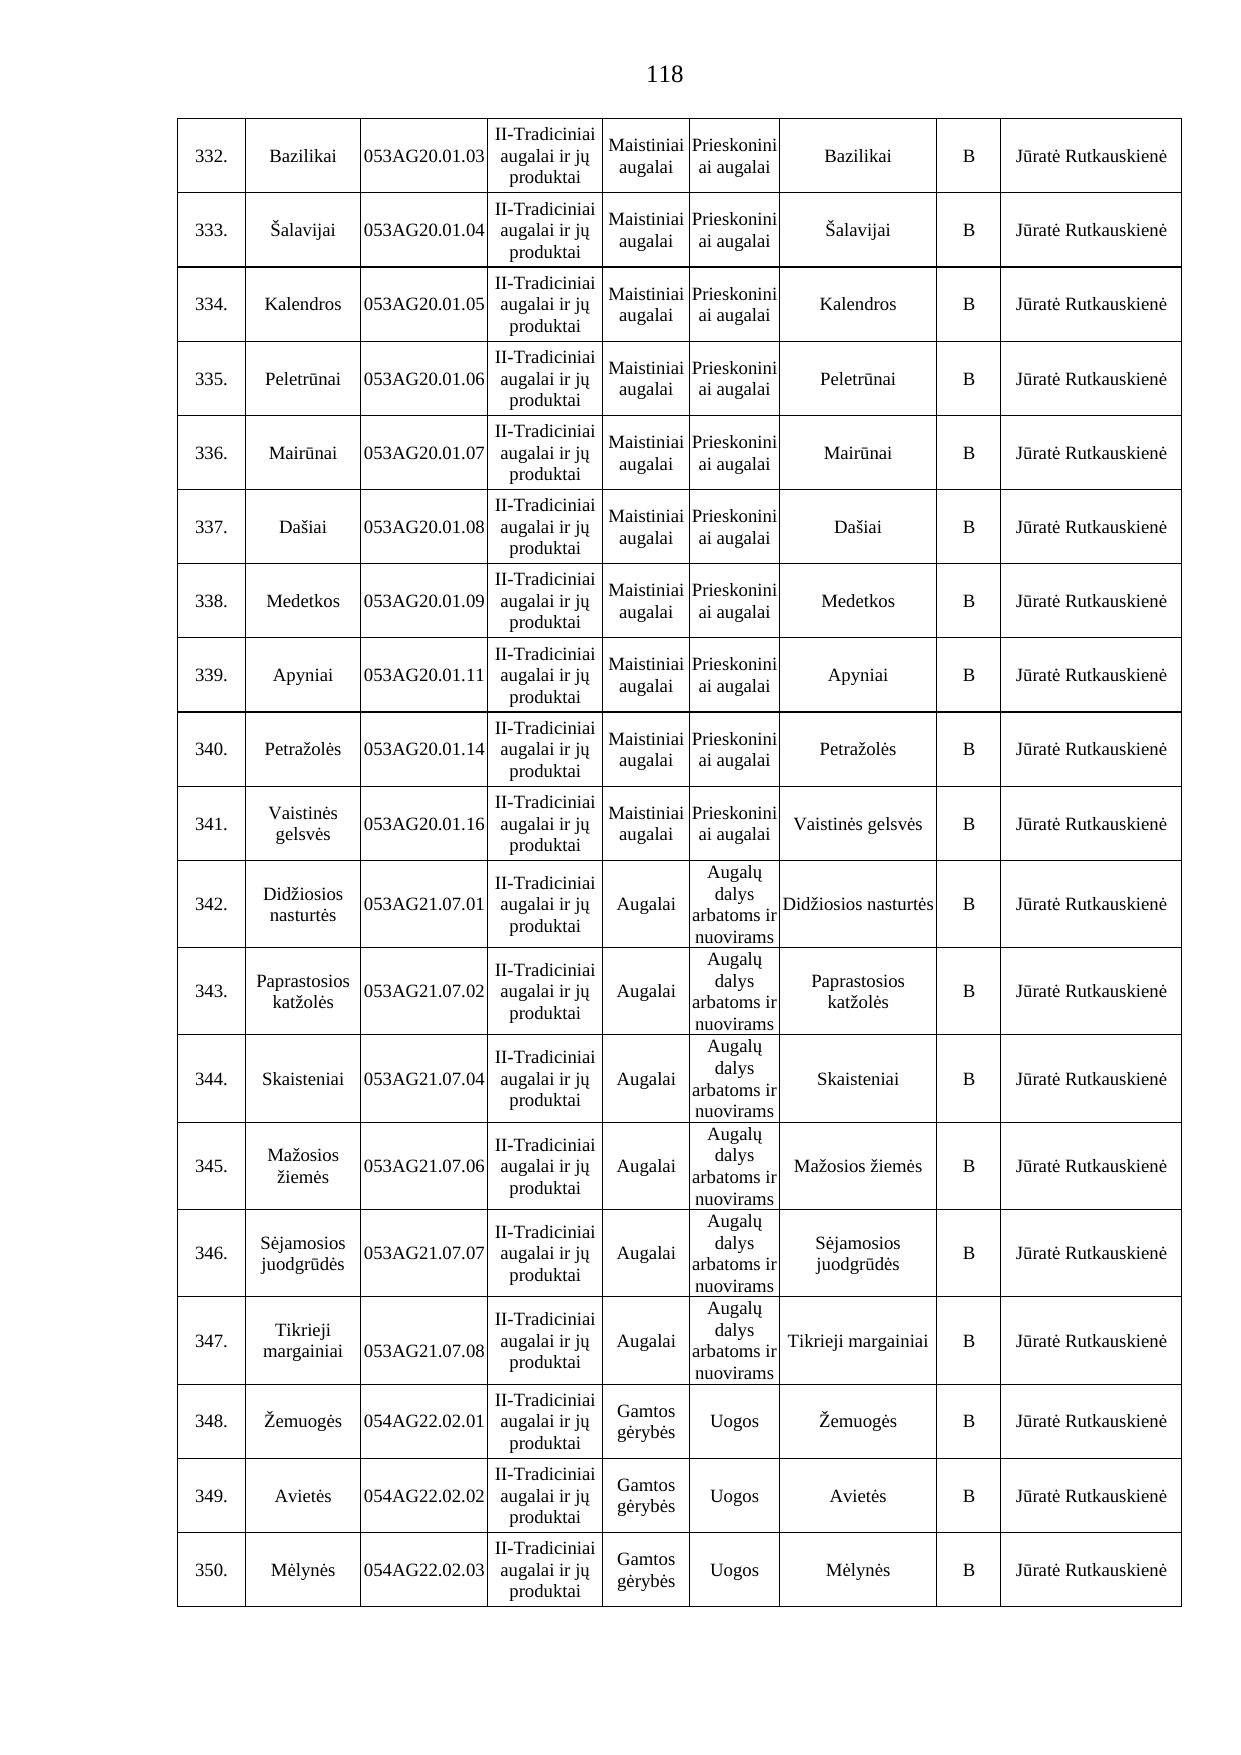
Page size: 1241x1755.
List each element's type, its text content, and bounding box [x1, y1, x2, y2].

table_cell 332. [178, 119, 245, 192]
table_cell 340. [178, 713, 245, 786]
table_cell Uogos [690, 1459, 779, 1532]
table_cell B [937, 268, 1000, 341]
table_cell Vaistinės gelsvės [246, 787, 360, 860]
table_cell Augalų dalys arbatoms ir nuovirams [690, 1035, 779, 1122]
table_cell Uogos [690, 1385, 779, 1458]
table_cell II-Tradiciniai augalai ir jų produktai [488, 787, 602, 860]
table_cell Mažosios žiemės [246, 1123, 360, 1209]
table_cell Augalai [603, 861, 689, 947]
table_cell B [937, 638, 1000, 711]
table_cell II-Tradiciniai augalai ir jų produktai [488, 416, 602, 489]
table_cell Augalai [603, 1210, 689, 1296]
table_cell Prieskoniniai augalai [690, 564, 779, 637]
table_cell Avietės [246, 1459, 360, 1532]
table_cell 053AG21.07.01 [361, 861, 487, 947]
table_cell 053AG20.01.03 [361, 119, 487, 192]
table_cell Uogos [690, 1533, 779, 1606]
table_cell Prieskoniniai augalai [690, 342, 779, 415]
table_cell Augalų dalys arbatoms ir nuovirams [690, 861, 779, 947]
table_cell B [937, 1385, 1000, 1458]
table_cell Jūratė Rutkauskienė [1001, 490, 1181, 563]
table_cell 053AG20.01.09 [361, 564, 487, 637]
table_cell Avietės [780, 1459, 936, 1532]
table_cell Dašiai [246, 490, 360, 563]
table_cell Petražolės [780, 713, 936, 786]
table_cell Gamtos gėrybės [603, 1385, 689, 1458]
table_cell Apyniai [780, 638, 936, 711]
table_cell Prieskoniniai augalai [690, 416, 779, 489]
table_cell Mėlynės [780, 1533, 936, 1606]
table_cell B [937, 1035, 1000, 1122]
table_cell 345. [178, 1123, 245, 1209]
table_cell 053AG20.01.05 [361, 268, 487, 341]
table_cell B [937, 1533, 1000, 1606]
table_cell Didžiosios nasturtės [780, 861, 936, 947]
table_cell Peletrūnai [246, 342, 360, 415]
table_cell Jūratė Rutkauskienė [1001, 342, 1181, 415]
table_cell B [937, 416, 1000, 489]
table_cell II-Tradiciniai augalai ir jų produktai [488, 1210, 602, 1296]
table_cell Jūratė Rutkauskienė [1001, 564, 1181, 637]
table_cell 334. [178, 268, 245, 341]
table_cell 053AG20.01.14 [361, 713, 487, 786]
table_cell Žemuogės [780, 1385, 936, 1458]
table_cell Jūratė Rutkauskienė [1001, 861, 1181, 947]
table_cell Mėlynės [246, 1533, 360, 1606]
table_cell 053AG20.01.04 [361, 193, 487, 266]
table_cell Žemuogės [246, 1385, 360, 1458]
table_cell 053AG20.01.07 [361, 416, 487, 489]
table_cell Prieskoniniai augalai [690, 119, 779, 192]
table_cell 053AG21.07.08 [361, 1297, 487, 1383]
table_cell Maistiniai augalai [603, 490, 689, 563]
table_cell B [937, 193, 1000, 266]
table_cell 053AG21.07.02 [361, 948, 487, 1034]
table_cell Šalavijai [780, 193, 936, 266]
table_cell 335. [178, 342, 245, 415]
table_cell 053AG20.01.16 [361, 787, 487, 860]
table_cell Šalavijai [246, 193, 360, 266]
table_cell Augalai [603, 1123, 689, 1209]
table_cell B [937, 787, 1000, 860]
table_cell 053AG21.07.04 [361, 1035, 487, 1122]
table_cell Augalų dalys arbatoms ir nuovirams [690, 1297, 779, 1383]
table_cell Maistiniai augalai [603, 268, 689, 341]
table_cell II-Tradiciniai augalai ir jų produktai [488, 1123, 602, 1209]
table_cell II-Tradiciniai augalai ir jų produktai [488, 948, 602, 1034]
table_cell B [937, 1210, 1000, 1296]
table_cell Mairūnai [246, 416, 360, 489]
table_cell Maistiniai augalai [603, 713, 689, 786]
table_cell 339. [178, 638, 245, 711]
table_cell II-Tradiciniai augalai ir jų produktai [488, 193, 602, 266]
table_cell Gamtos gėrybės [603, 1533, 689, 1606]
table_cell 349. [178, 1459, 245, 1532]
table_cell Augalai [603, 1297, 689, 1383]
table_cell 054AG22.02.01 [361, 1385, 487, 1458]
table_cell Tikrieji margainiai [780, 1297, 936, 1383]
table_cell 053AG21.07.06 [361, 1123, 487, 1209]
table_cell B [937, 948, 1000, 1034]
table_cell B [937, 1297, 1000, 1383]
table_cell Prieskoniniai augalai [690, 713, 779, 786]
table_cell 338. [178, 564, 245, 637]
table_cell Medetkos [780, 564, 936, 637]
table_cell Maistiniai augalai [603, 342, 689, 415]
table_cell Jūratė Rutkauskienė [1001, 787, 1181, 860]
table_cell Jūratė Rutkauskienė [1001, 1035, 1181, 1122]
table_cell Jūratė Rutkauskienė [1001, 1385, 1181, 1458]
table_cell 053AG21.07.07 [361, 1210, 487, 1296]
table_cell II-Tradiciniai augalai ir jų produktai [488, 119, 602, 192]
table_cell Maistiniai augalai [603, 119, 689, 192]
table_cell Jūratė Rutkauskienė [1001, 1533, 1181, 1606]
table_cell 054AG22.02.02 [361, 1459, 487, 1532]
table_cell Jūratė Rutkauskienė [1001, 1123, 1181, 1209]
table_cell Maistiniai augalai [603, 564, 689, 637]
table_cell Jūratė Rutkauskienė [1001, 268, 1181, 341]
table_cell II-Tradiciniai augalai ir jų produktai [488, 861, 602, 947]
table_cell Augalai [603, 948, 689, 1034]
table_cell II-Tradiciniai augalai ir jų produktai [488, 713, 602, 786]
table_cell Bazilikai [780, 119, 936, 192]
table_cell Jūratė Rutkauskienė [1001, 119, 1181, 192]
table_cell 344. [178, 1035, 245, 1122]
table_cell B [937, 861, 1000, 947]
table_cell Maistiniai augalai [603, 787, 689, 860]
table_cell 346. [178, 1210, 245, 1296]
table_cell Jūratė Rutkauskienė [1001, 1459, 1181, 1532]
table_cell Dašiai [780, 490, 936, 563]
table_cell B [937, 713, 1000, 786]
table_cell 053AG20.01.08 [361, 490, 487, 563]
table_cell B [937, 490, 1000, 563]
table_cell 336. [178, 416, 245, 489]
table_cell Jūratė Rutkauskienė [1001, 948, 1181, 1034]
table_cell B [937, 119, 1000, 192]
table_cell II-Tradiciniai augalai ir jų produktai [488, 490, 602, 563]
table_cell Medetkos [246, 564, 360, 637]
table_cell Augalai [603, 1035, 689, 1122]
table_cell Peletrūnai [780, 342, 936, 415]
table_cell Skaisteniai [246, 1035, 360, 1122]
table_cell Maistiniai augalai [603, 416, 689, 489]
table_cell Mairūnai [780, 416, 936, 489]
table_cell Jūratė Rutkauskienė [1001, 1297, 1181, 1383]
table_cell Gamtos gėrybės [603, 1459, 689, 1532]
table_cell Augalų dalys arbatoms ir nuovirams [690, 1210, 779, 1296]
table_cell Jūratė Rutkauskienė [1001, 1210, 1181, 1296]
table_cell Maistiniai augalai [603, 193, 689, 266]
table_cell Kalendros [780, 268, 936, 341]
table_cell Prieskoniniai augalai [690, 193, 779, 266]
table_cell Prieskoniniai augalai [690, 490, 779, 563]
table_cell Tikrieji margainiai [246, 1297, 360, 1383]
table_cell Sėjamosios juodgrūdės [246, 1210, 360, 1296]
table_cell II-Tradiciniai augalai ir jų produktai [488, 268, 602, 341]
table_cell Jūratė Rutkauskienė [1001, 638, 1181, 711]
table_cell Augalų dalys arbatoms ir nuovirams [690, 948, 779, 1034]
table_cell 054AG22.02.03 [361, 1533, 487, 1606]
table_cell II-Tradiciniai augalai ir jų produktai [488, 1459, 602, 1532]
table_cell 053AG20.01.06 [361, 342, 487, 415]
table_cell Sėjamosios juodgrūdės [780, 1210, 936, 1296]
table_cell Augalų dalys arbatoms ir nuovirams [690, 1123, 779, 1209]
table_cell 333. [178, 193, 245, 266]
table_cell Jūratė Rutkauskienė [1001, 416, 1181, 489]
table_cell 341. [178, 787, 245, 860]
table_cell Jūratė Rutkauskienė [1001, 193, 1181, 266]
table_cell B [937, 564, 1000, 637]
table_cell Bazilikai [246, 119, 360, 192]
table_cell 342. [178, 861, 245, 947]
table_cell II-Tradiciniai augalai ir jų produktai [488, 1035, 602, 1122]
table_cell II-Tradiciniai augalai ir jų produktai [488, 1385, 602, 1458]
table_cell B [937, 1123, 1000, 1209]
table_cell Jūratė Rutkauskienė [1001, 713, 1181, 786]
table_cell 053AG20.01.11 [361, 638, 487, 711]
table_cell Apyniai [246, 638, 360, 711]
table_cell Petražolės [246, 713, 360, 786]
table_cell 337. [178, 490, 245, 563]
table_cell 343. [178, 948, 245, 1034]
table_cell B [937, 342, 1000, 415]
table_cell Kalendros [246, 268, 360, 341]
table_cell Paprastosios katžolės [246, 948, 360, 1034]
table_cell Prieskoniniai augalai [690, 268, 779, 341]
table_cell Didžiosios nasturtės [246, 861, 360, 947]
table_cell Mažosios žiemės [780, 1123, 936, 1209]
table_cell Prieskoniniai augalai [690, 638, 779, 711]
table_cell 350. [178, 1533, 245, 1606]
table_cell Maistiniai augalai [603, 638, 689, 711]
table_cell 348. [178, 1385, 245, 1458]
table_cell II-Tradiciniai augalai ir jų produktai [488, 1297, 602, 1383]
table_cell II-Tradiciniai augalai ir jų produktai [488, 564, 602, 637]
table_cell II-Tradiciniai augalai ir jų produktai [488, 638, 602, 711]
table_cell Paprastosios katžolės [780, 948, 936, 1034]
table_cell Prieskoniniai augalai [690, 787, 779, 860]
table_cell II-Tradiciniai augalai ir jų produktai [488, 342, 602, 415]
table_cell B [937, 1459, 1000, 1532]
table_cell Skaisteniai [780, 1035, 936, 1122]
table_cell II-Tradiciniai augalai ir jų produktai [488, 1533, 602, 1606]
table_cell Vaistinės gelsvės [780, 787, 936, 860]
table_cell 347. [178, 1297, 245, 1383]
